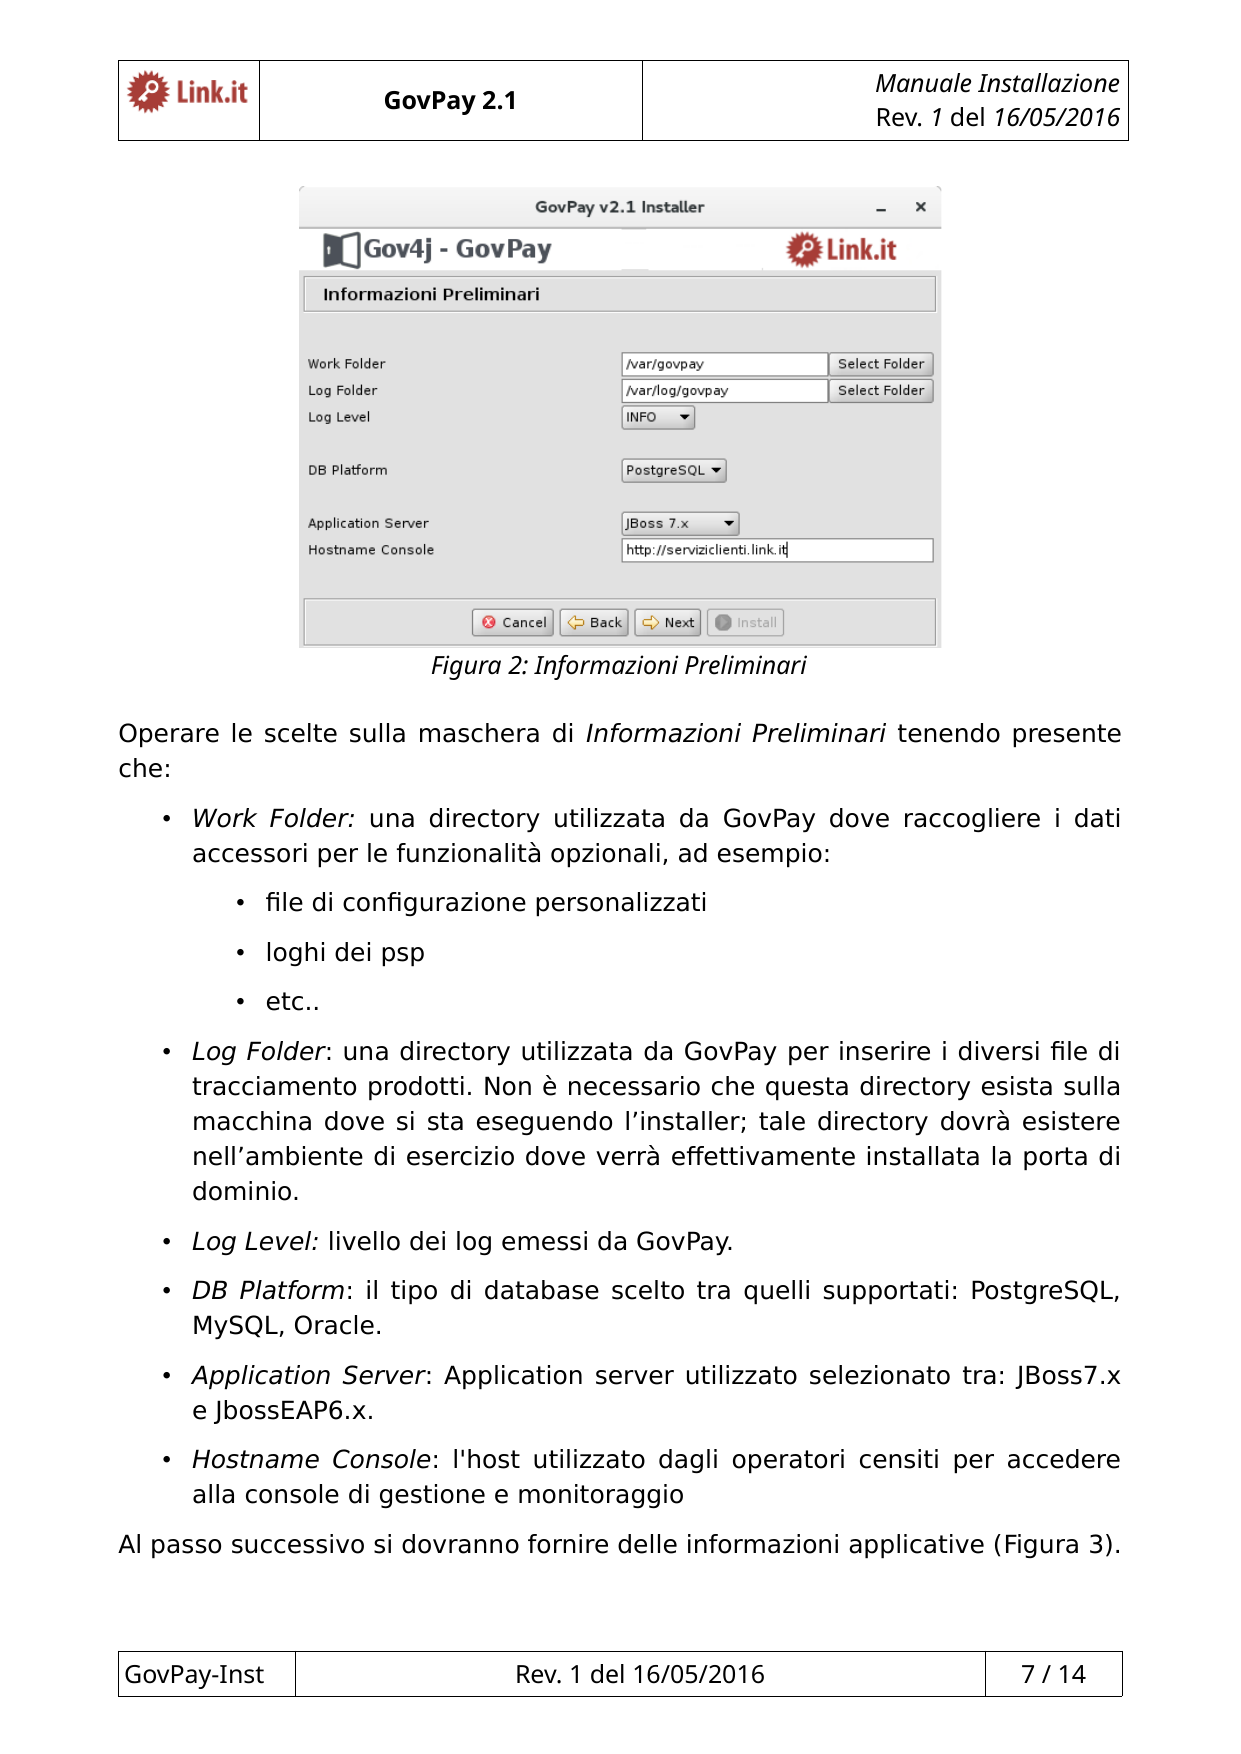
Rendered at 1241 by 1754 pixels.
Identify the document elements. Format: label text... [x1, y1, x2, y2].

text Figura 2: Informazioni Preliminari [299, 648, 941, 682]
list loghi dei psp [236, 938, 1122, 967]
list Al passo successivo si dovranno fornire delle informazioni applicative (Figura 3). [89, 1530, 1122, 1559]
list Log Folder: una directory utilizzata da GovPay per inserire i diversi file di tracciamento prodotti. Non è necessario che questa directory esista sulla macchina dove si sta eseguendo l’installer; tale directory dovrà esistere nell’ambiente di esercizio dove verrà effettivamente installata la porta di dominio. [162, 1037, 1122, 1206]
list etc.. [236, 987, 1122, 1017]
list Hostname Console: l'host utilizzato dagli operatori censiti per accedere alla console di gestione e monitoraggio [162, 1445, 1122, 1509]
picture [123, 65, 254, 119]
text Operare le scelte sulla maschera di Informazioni Preliminari tenendo presente che: [118, 719, 1122, 783]
list Work Folder: una directory utilizzata da GovPay dove raccogliere i dati accessori per le funzionalità opzionali, ad esempio: [162, 804, 1122, 868]
picture [299, 186, 942, 648]
list Log Level: livello dei log emessi da GovPay. [162, 1227, 1122, 1256]
list file di configurazione personalizzati [236, 888, 1122, 917]
list Application Server: Application server utilizzato selezionato tra: JBoss7.x e JbossEAP6.x. [162, 1361, 1122, 1425]
list DB Platform: il tipo di database scelto tra quelli supportati: PostgreSQL, MySQL, Oracle. [162, 1276, 1122, 1340]
